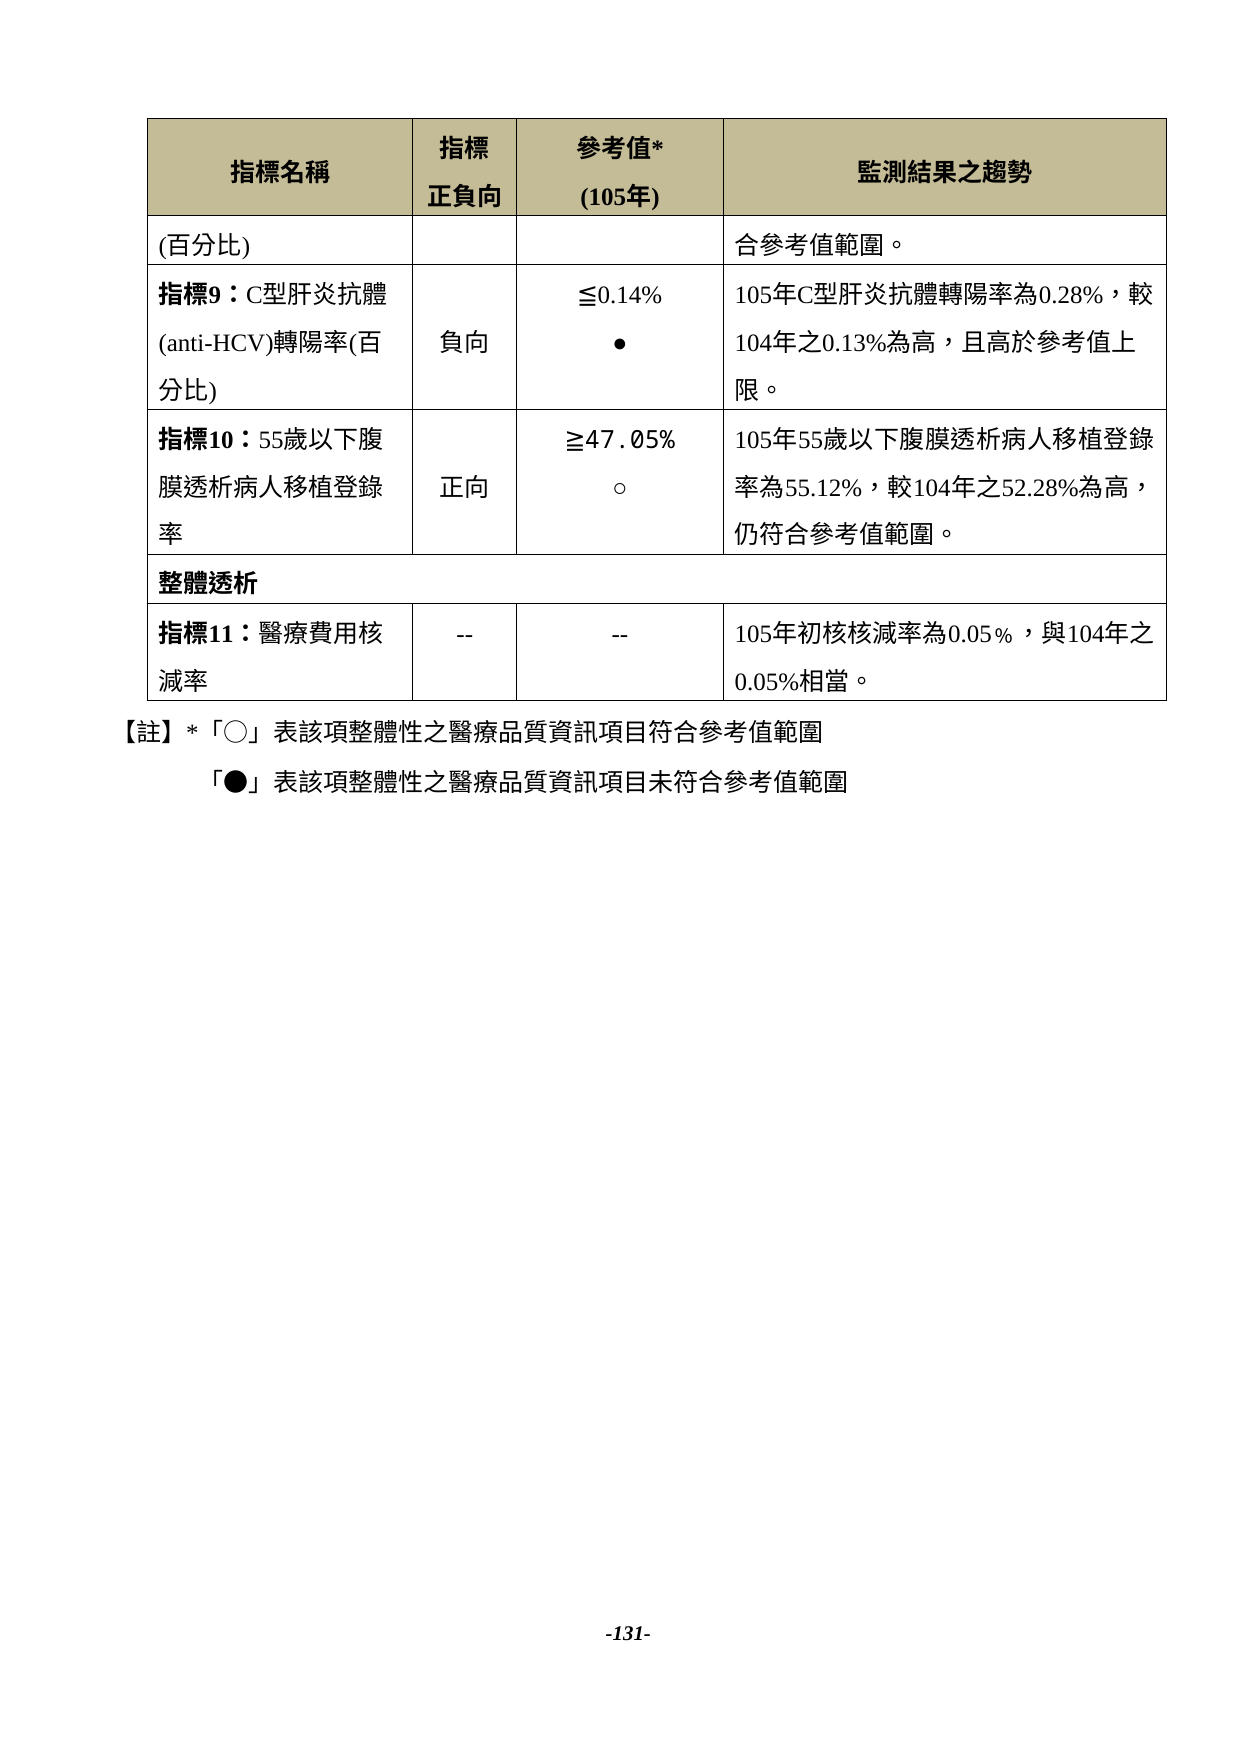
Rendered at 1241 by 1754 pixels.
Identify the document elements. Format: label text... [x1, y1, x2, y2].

table_cell -- [413, 604, 516, 700]
table_cell 105年55歲以下腹膜透析病人移植登錄率為55.12%，較104年之52.28%為高，仍符合參考值範圍。 [724, 410, 1166, 553]
text 「●」表該項整體性之醫療品質資訊項目未符合參考值範圍 [198, 751, 1122, 801]
table_cell 正向 [413, 410, 516, 553]
text 【註】*「○」表該項整體性之醫療品質資訊項目符合參考值範圍 [111, 701, 1122, 751]
table_header 監測結果之趨勢 [724, 119, 1166, 215]
table_header 指標名稱 [148, 119, 412, 215]
table_cell 指標9：C型肝炎抗體(anti-HCV)轉陽率(百分比) [148, 265, 412, 409]
table_cell 負向 [413, 265, 516, 409]
table_cell 指標11：醫療費用核減率 [148, 604, 412, 700]
table_cell [413, 216, 516, 264]
table_cell 合參考值範圍。 [724, 216, 1166, 264]
table_cell 105年初核核減率為0.05﹪，與104年之0.05%相當。 [724, 604, 1166, 700]
table_cell 指標10：55歲以下腹膜透析病人移植登錄率 [148, 410, 412, 553]
table_cell ≦0.14% ● [517, 265, 723, 409]
table_cell ≧47.05% ○ [517, 410, 723, 553]
table_cell 整體透析 [148, 555, 1166, 603]
table_cell [517, 216, 723, 264]
table_cell 105年C型肝炎抗體轉陽率為0.28%，較104年之0.13%為高，且高於參考值上限。 [724, 265, 1166, 409]
table_header 指標 正負向 [413, 119, 516, 215]
table_header 參考值* (105年) [517, 119, 723, 215]
table_cell -- [517, 604, 723, 700]
table_cell (百分比) [148, 216, 412, 264]
